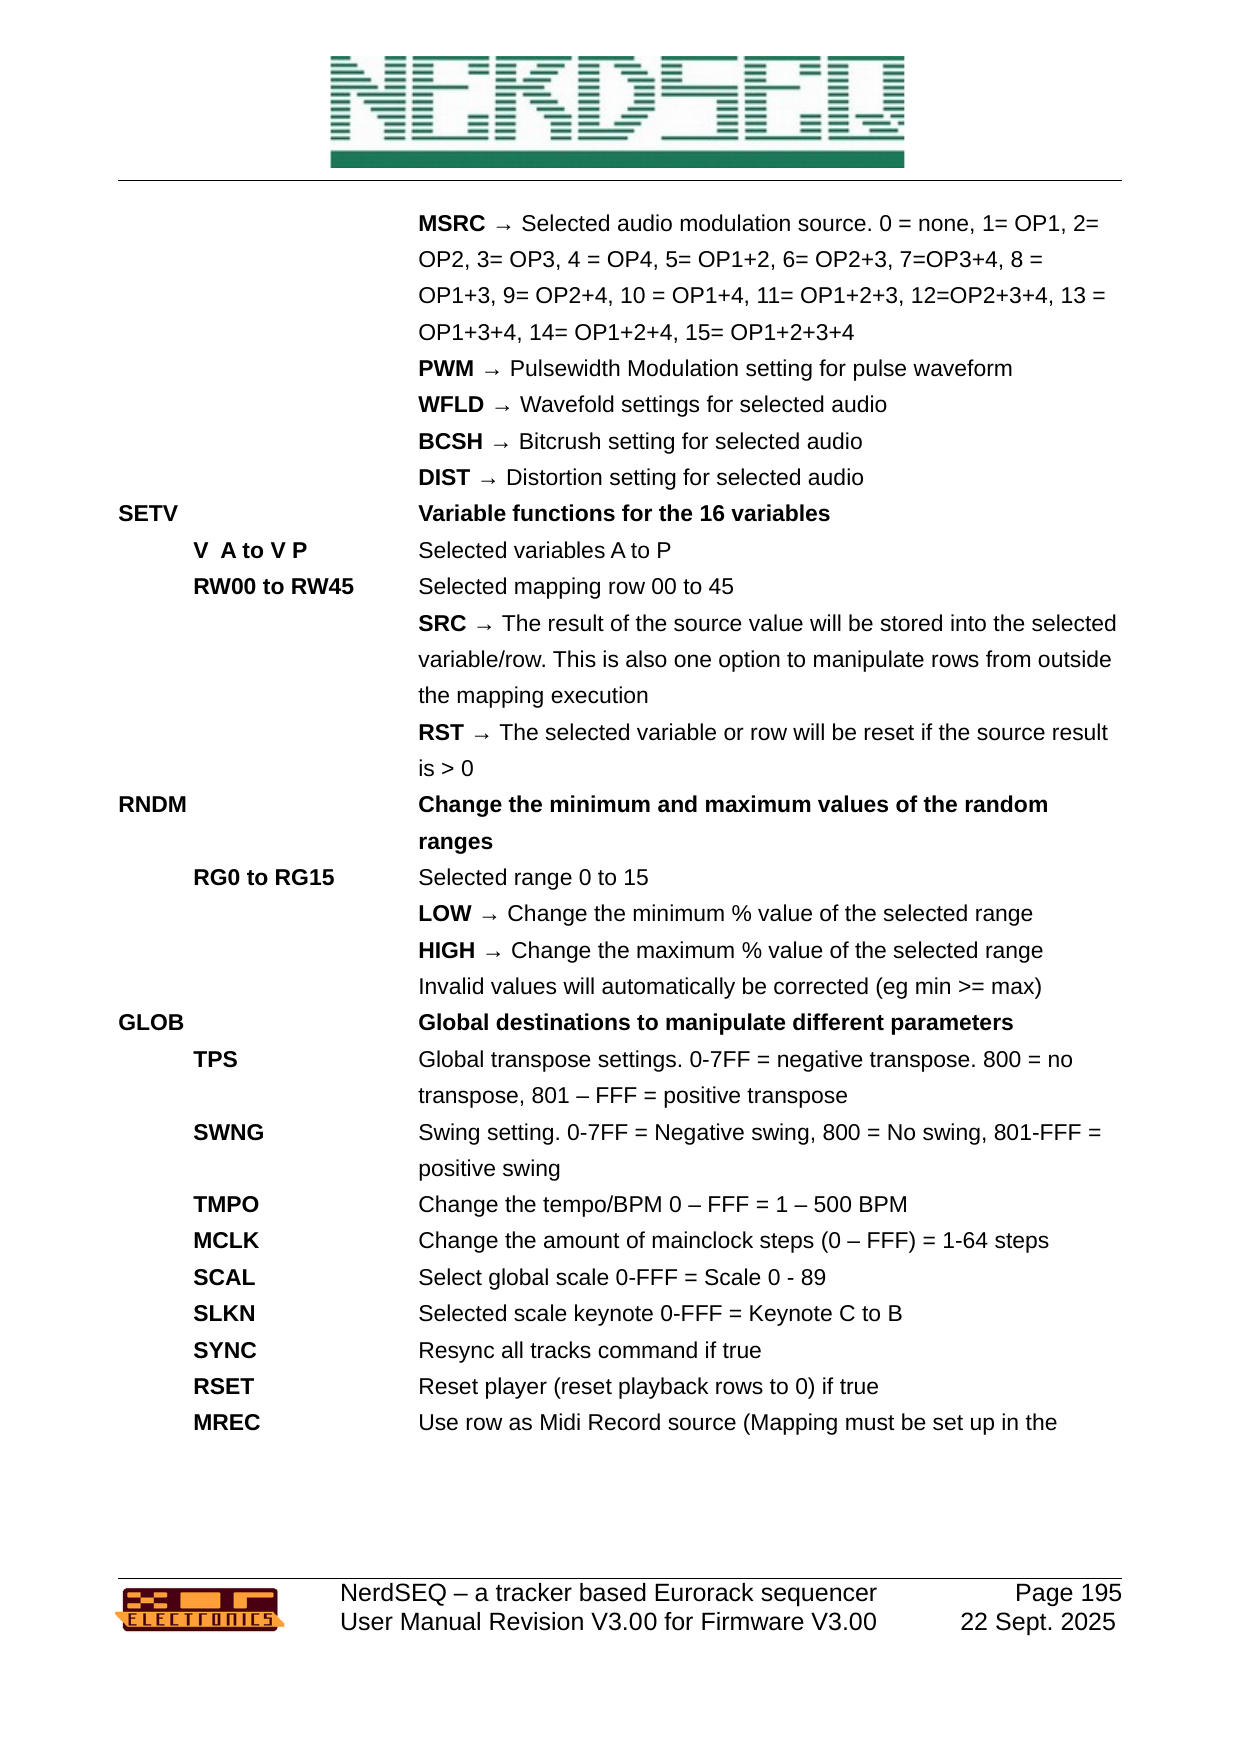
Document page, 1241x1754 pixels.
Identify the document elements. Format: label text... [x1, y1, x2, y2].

text V A to V P Selected variables A to P [118, 537, 1122, 563]
text SETV Variable functions for the 16 variables [118, 500, 1122, 527]
text SRC → The result of the source value will be stored into the selected variable/row. This is also one option to manipulate rows from outside the mapping execution [118, 609, 1122, 708]
text RNDM Change the minimum and maximum values of the random ranges [118, 791, 1122, 854]
text WFLD → Wavefold settings for selected audio [118, 391, 1122, 418]
text RG0 to RG15 Selected range 0 to 15 [118, 864, 1122, 890]
text PWM → Pulsewidth Modulation setting for pulse waveform [118, 355, 1122, 381]
text TPS Global transpose settings. 0-7FF = negative transpose. 800 = no transpose, 801 – FFF = positive transpose [118, 1046, 1122, 1108]
picture [330, 56, 905, 168]
text TMPO Change the tempo/BPM 0 – FFF = 1 – 500 BPM [118, 1191, 1122, 1217]
text LOW → Change the minimum % value of the selected range [118, 900, 1122, 927]
text RST → The selected variable or row will be reset if the source result is > 0 [118, 718, 1122, 781]
text MSRC → Selected audio modulation source. 0 = none, 1= OP1, 2= OP2, 3= OP3, 4 = OP4, 5= OP1+2, 6= OP2+3, 7=OP3+4, 8 = OP1+3, 9= OP2+4, 10 = OP1+4, 11= OP1+2+3, 12=OP2+3+4, 13 = OP1+3+4, 14= OP1+2+4, 15= OP1+2+3+4 [118, 209, 1122, 345]
picture [115, 1584, 285, 1634]
text SYNC Resync all tracks command if true [118, 1337, 1122, 1363]
text MREC Use row as Midi Record source (Mapping must be set up in the [118, 1409, 1122, 1436]
text RW00 to RW45 Selected mapping row 00 to 45 [118, 573, 1122, 599]
text Invalid values will automatically be corrected (eg min >= max) [118, 973, 1122, 999]
text SCAL Select global scale 0-FFF = Scale 0 - 89 [118, 1264, 1122, 1290]
text RSET Reset player (reset playback rows to 0) if true [118, 1373, 1122, 1399]
text MCLK Change the amount of mainclock steps (0 – FFF) = 1-64 steps [118, 1227, 1122, 1254]
text SWNG Swing setting. 0-7FF = Negative swing, 800 = No swing, 801-FFF = positive swing [118, 1118, 1122, 1181]
text GLOB Global destinations to manipulate different parameters [118, 1009, 1122, 1036]
text DIST → Distortion setting for selected audio [118, 464, 1122, 490]
text SLKN Selected scale keynote 0-FFF = Keynote C to B [118, 1300, 1122, 1327]
text HIGH → Change the maximum % value of the selected range [118, 937, 1122, 963]
text BCSH → Bitcrush setting for selected audio [118, 428, 1122, 454]
